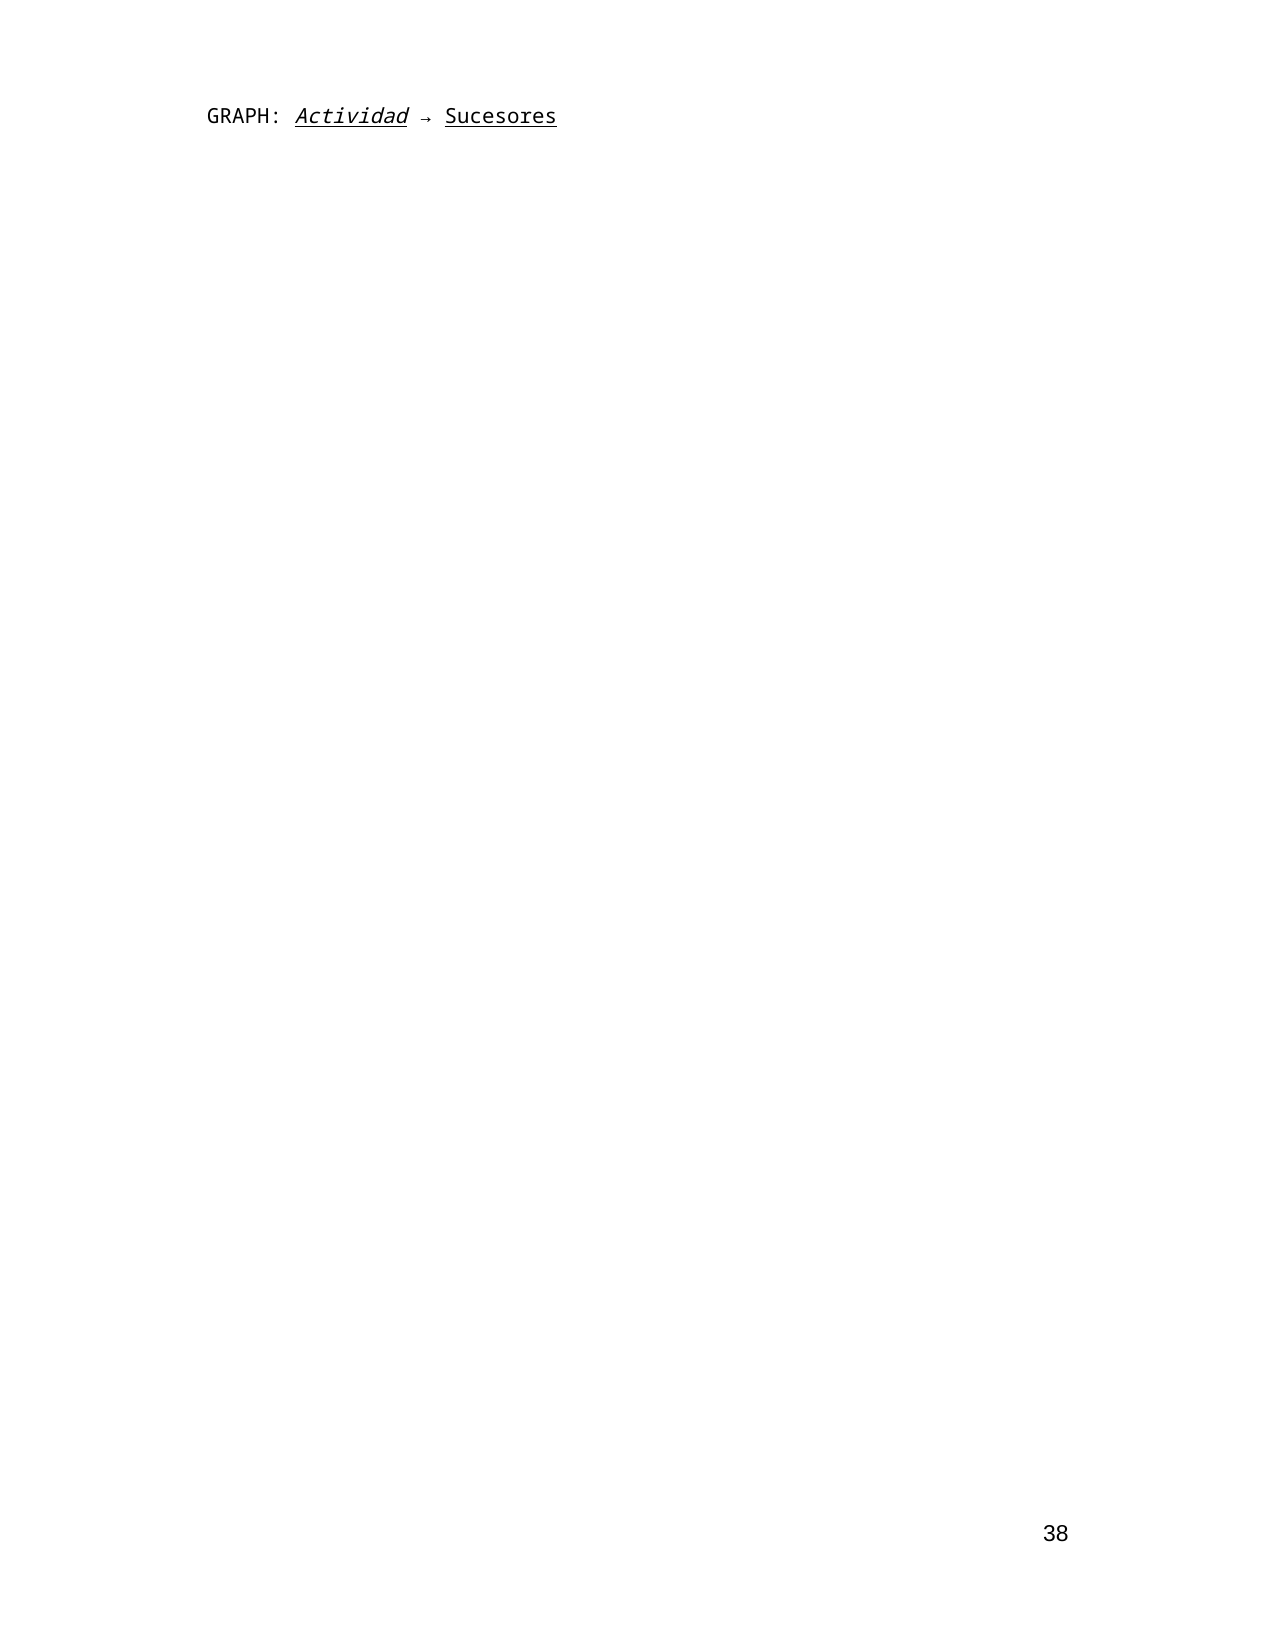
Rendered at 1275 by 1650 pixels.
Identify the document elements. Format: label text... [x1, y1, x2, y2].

text GRAPH: Actividad → Sucesores [207, 101, 1068, 130]
